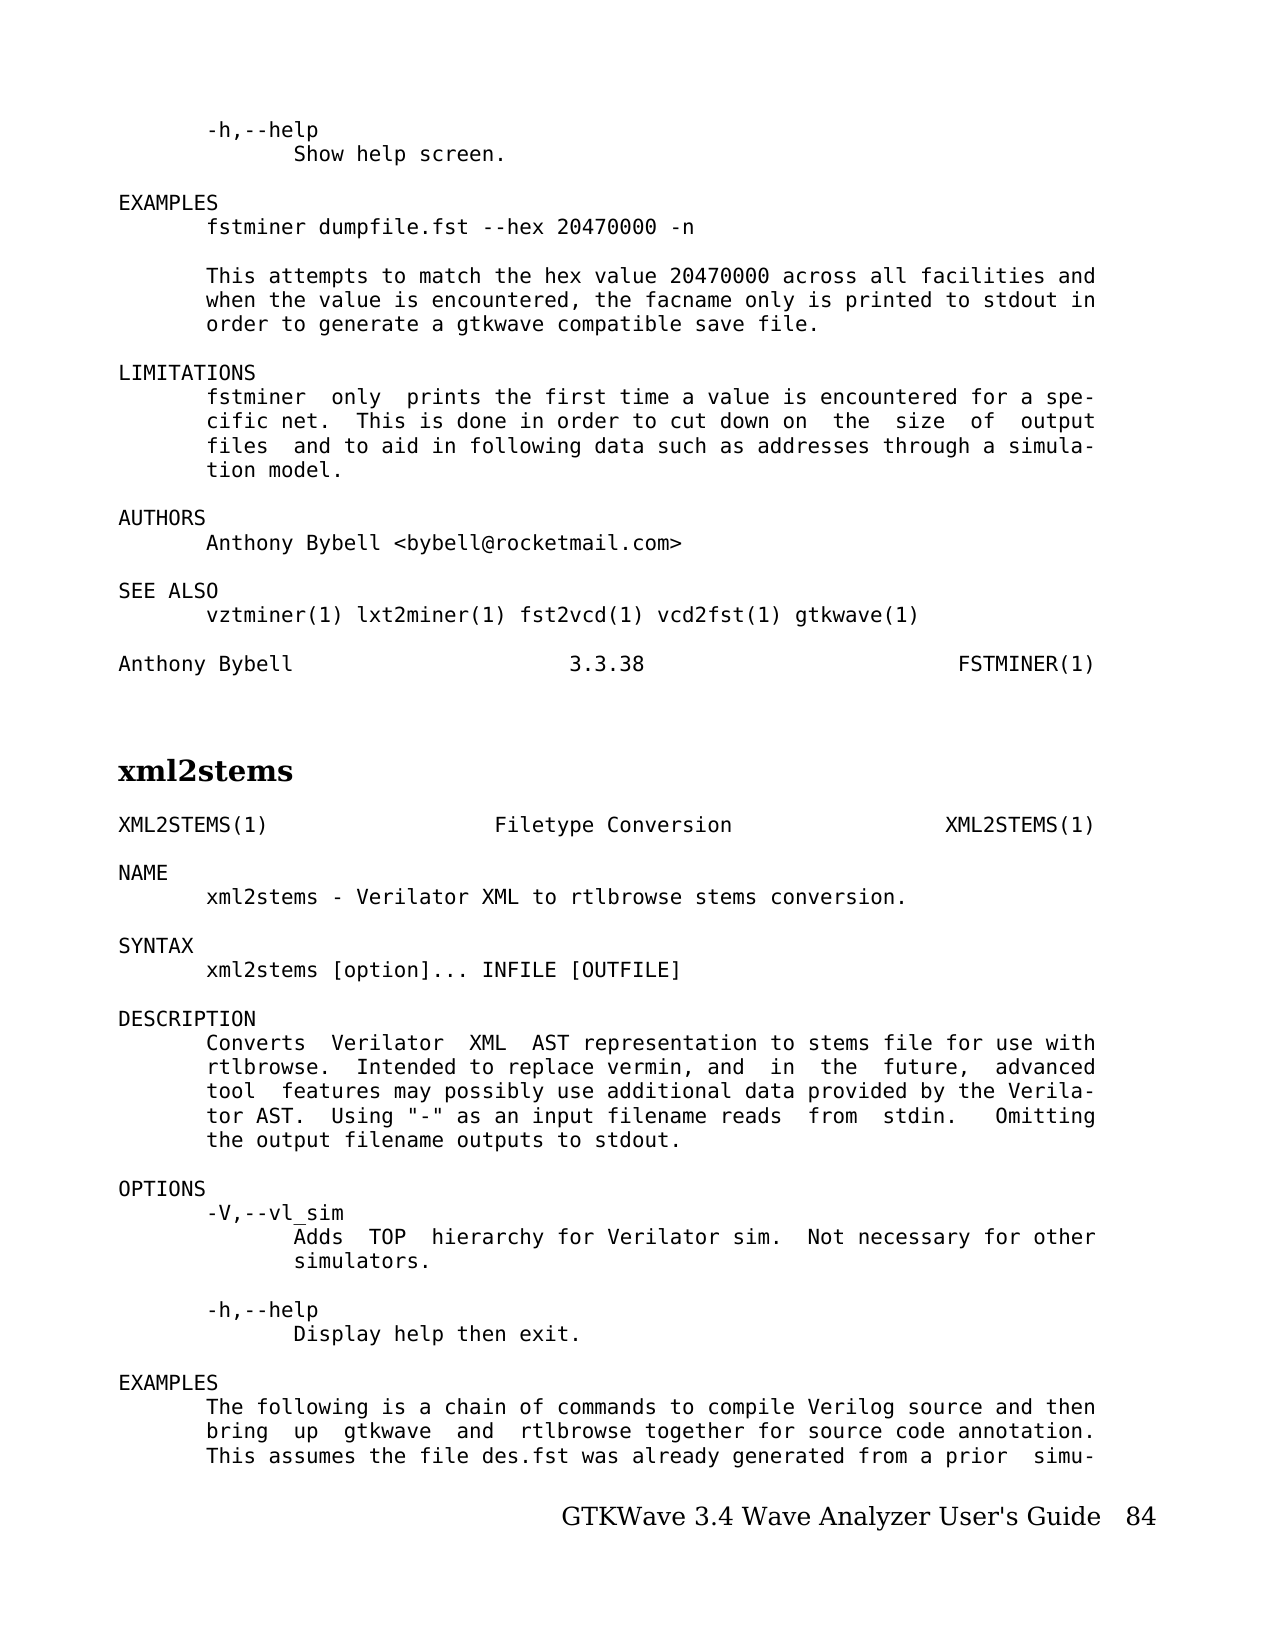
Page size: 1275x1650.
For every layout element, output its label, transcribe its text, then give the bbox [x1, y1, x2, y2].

text rtlbrowse. Intended to replace vermin, and in the future, advanced [118, 1055, 1157, 1079]
text This assumes the file des.fst was already generated from a prior simu‐ [118, 1444, 1157, 1468]
text the output filename outputs to stdout. [118, 1128, 1157, 1152]
text tion model. [118, 458, 1157, 482]
text order to generate a gtkwave compatible save file. [118, 312, 1157, 337]
text -h,--help [118, 118, 1157, 142]
text EXAMPLES [118, 1371, 1157, 1395]
text Display help then exit. [118, 1322, 1157, 1347]
text Adds TOP hierarchy for Verilator sim. Not necessary for other [118, 1225, 1157, 1249]
text Show help screen. [118, 142, 1157, 167]
text simulators. [118, 1249, 1157, 1274]
text fstminer only prints the first time a value is encountered for a spe- [118, 385, 1157, 409]
text NAME [118, 861, 1157, 885]
text This attempts to match the hex value 20470000 across all facilities and [118, 264, 1157, 288]
text files and to aid in following data such as addresses through a simula- [118, 434, 1157, 458]
text SYNTAX [118, 934, 1157, 958]
text vztminer(1) lxt2miner(1) fst2vcd(1) vcd2fst(1) gtkwave(1) [118, 603, 1157, 628]
text fstminer dumpfile.fst --hex 20470000 -n [118, 215, 1157, 239]
text AUTHORS [118, 506, 1157, 531]
text Anthony Bybell 3.3.38 FSTMINER(1) [118, 652, 1157, 676]
text bring up gtkwave and rtlbrowse together for source code annotation. [118, 1419, 1157, 1444]
text xml2stems [option]... INFILE [OUTFILE] [118, 958, 1157, 982]
text SEE ALSO [118, 579, 1157, 603]
text Anthony Bybell <bybell@rocketmail.com> [118, 531, 1157, 555]
text xml2stems - Verilator XML to rtlbrowse stems conversion. [118, 885, 1157, 910]
text LIMITATIONS [118, 361, 1157, 385]
text EXAMPLES [118, 191, 1157, 215]
text The following is a chain of commands to compile Verilog source and then [118, 1395, 1157, 1419]
subtitle xml2stems [118, 754, 1157, 788]
text Converts Verilator XML AST representation to stems file for use with [118, 1031, 1157, 1055]
text -h,--help [118, 1298, 1157, 1322]
text tool features may possibly use additional data provided by the Verila‐ [118, 1079, 1157, 1104]
text OPTIONS [118, 1177, 1157, 1201]
text tor AST. Using "-" as an input filename reads from stdin. Omitting [118, 1104, 1157, 1128]
text when the value is encountered, the facname only is printed to stdout in [118, 288, 1157, 312]
text -V,--vl_sim [118, 1201, 1157, 1225]
text cific net. This is done in order to cut down on the size of output [118, 409, 1157, 434]
text DESCRIPTION [118, 1007, 1157, 1031]
text XML2STEMS(1) Filetype Conversion XML2STEMS(1) [118, 813, 1157, 837]
